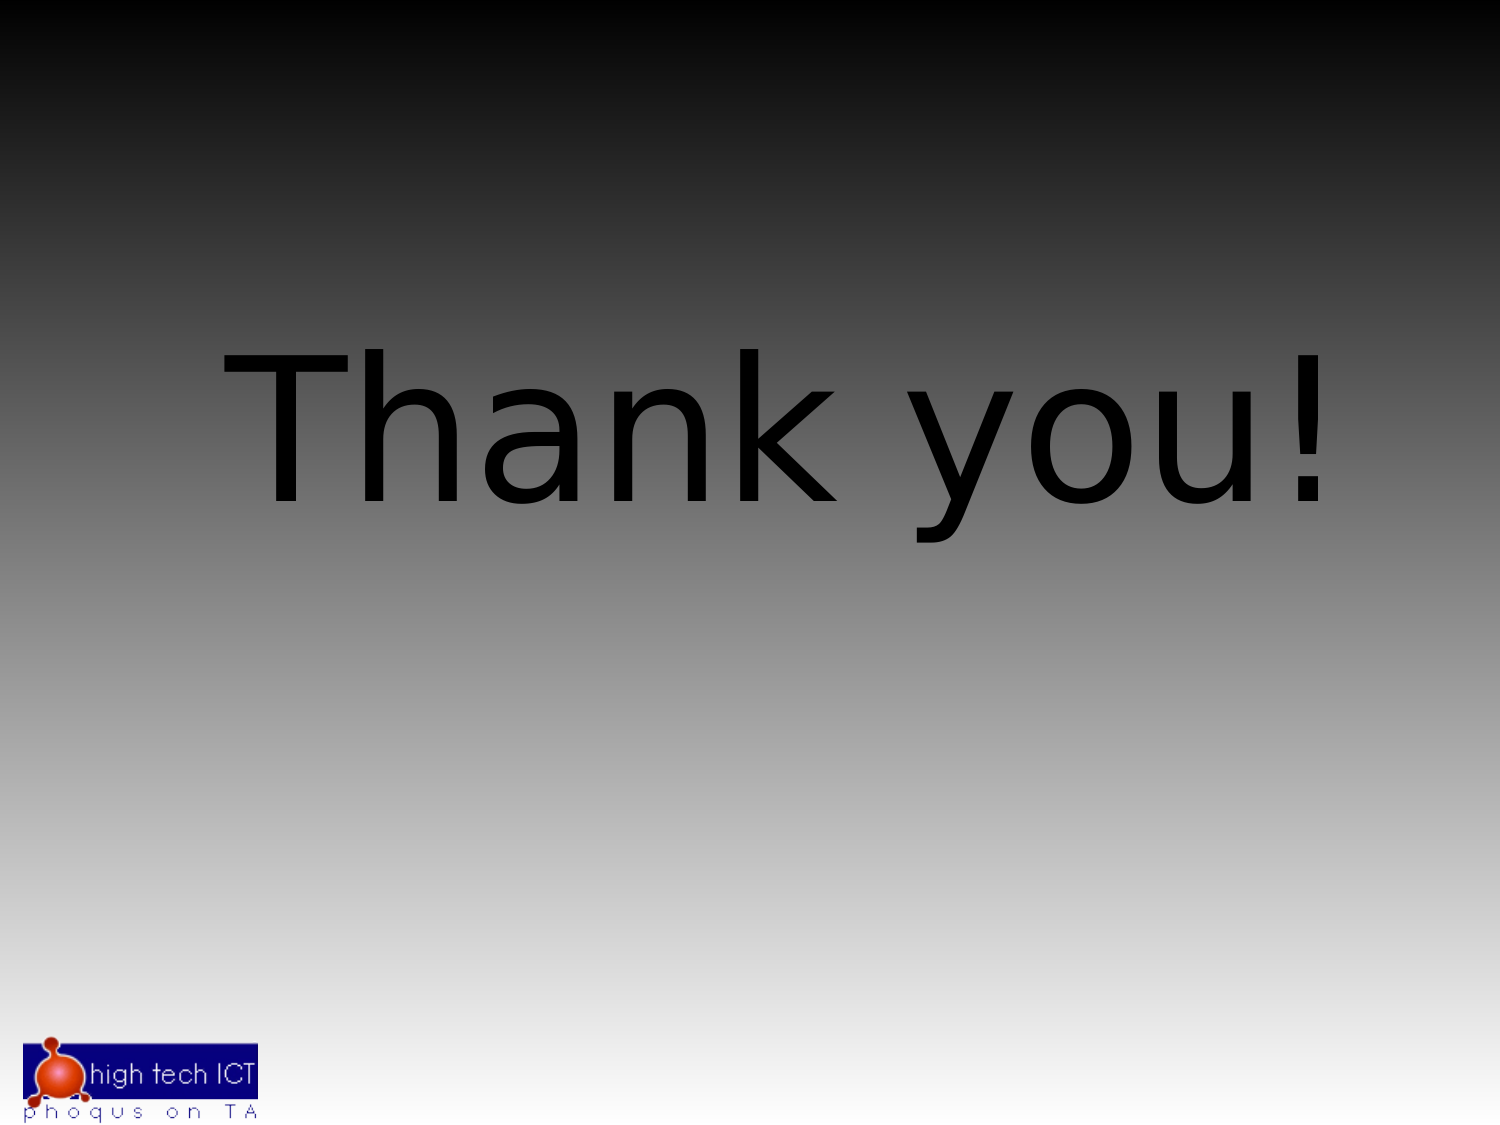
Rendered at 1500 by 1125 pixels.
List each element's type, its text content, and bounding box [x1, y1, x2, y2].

subtitle Thank you! [150, 84, 1425, 780]
picture [23, 1035, 258, 1125]
